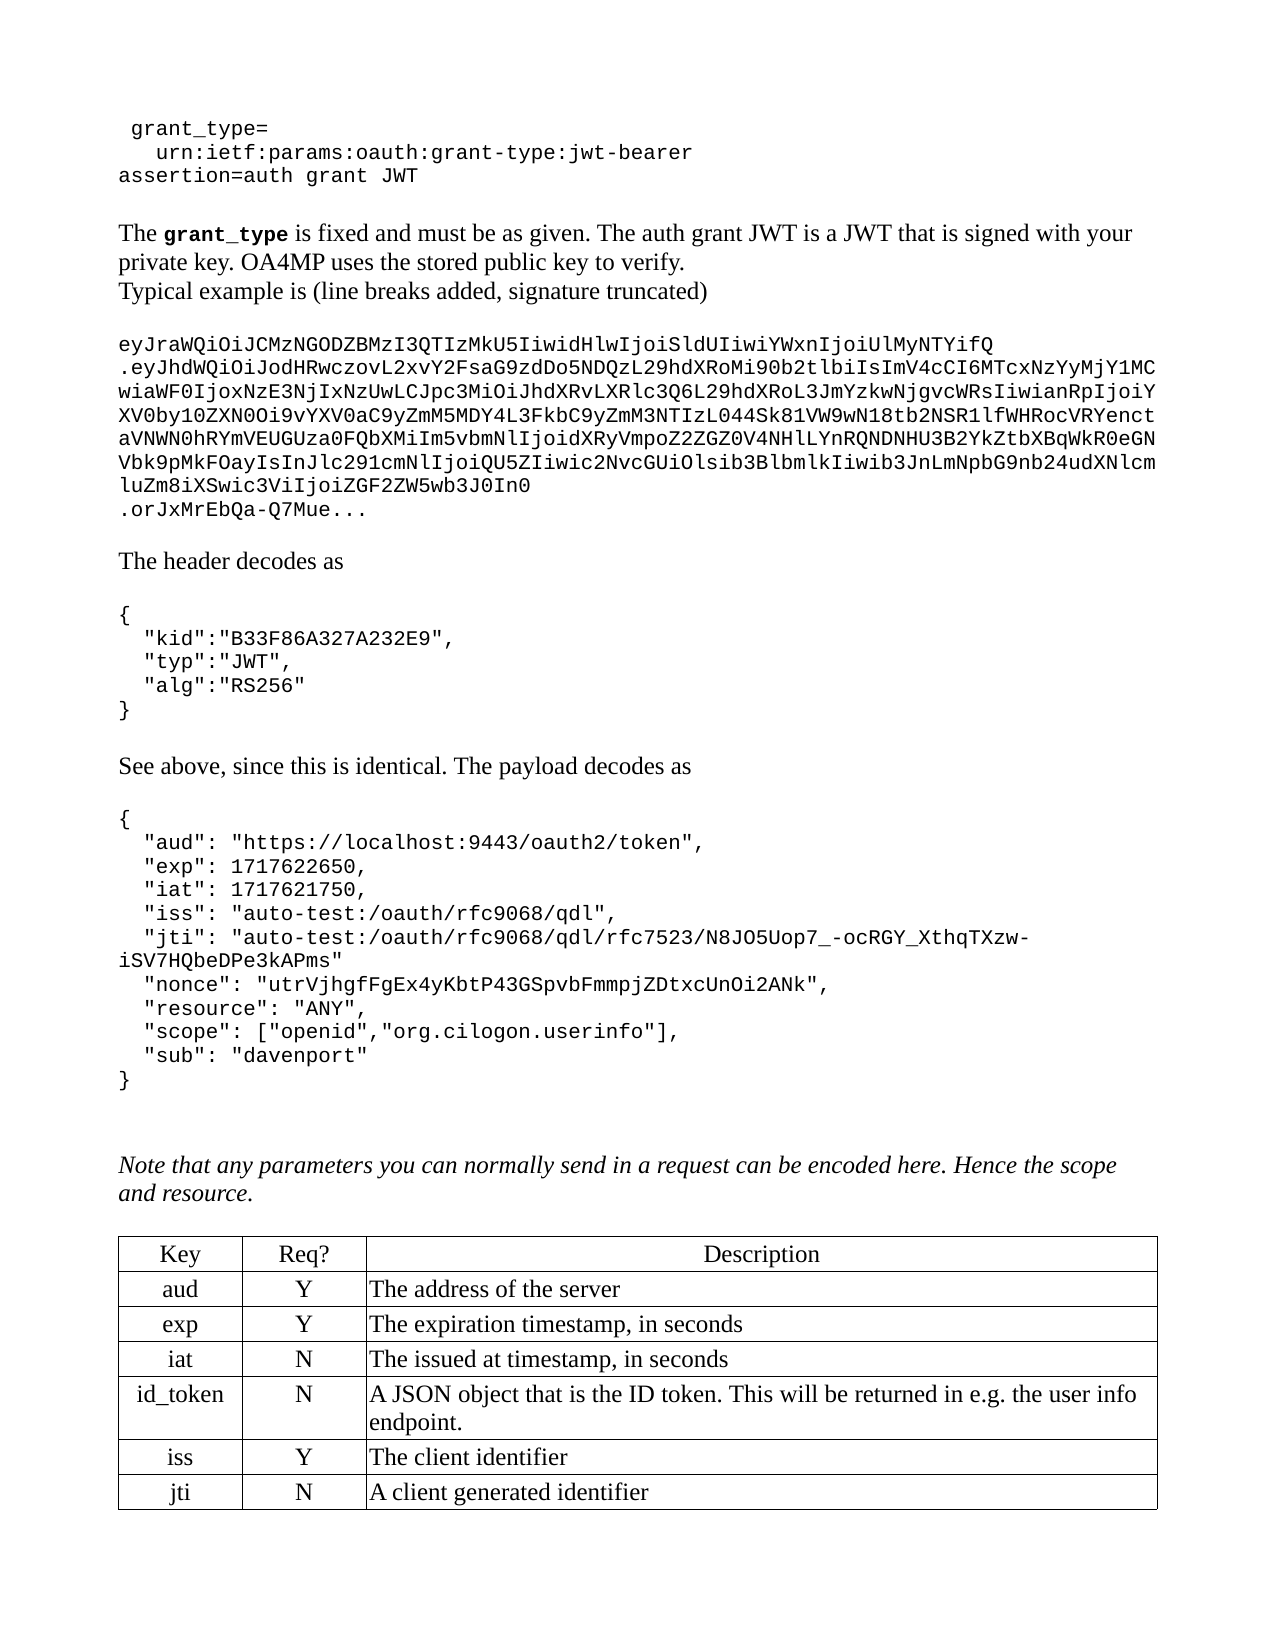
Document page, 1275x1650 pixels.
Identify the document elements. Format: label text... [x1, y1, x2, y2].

text The grant_type is fixed and must be as given. The auth grant JWT is a JWT that is signed with your private key. OA4MP uses the stored public key to verify. [118, 218, 1157, 276]
text Note that any parameters you can normally send in a request can be encoded here. Hence the scope and resource. [118, 1150, 1157, 1207]
table_cell N [243, 1342, 366, 1376]
table_header Key [119, 1237, 242, 1271]
table_cell aud [119, 1272, 242, 1306]
table_cell N [243, 1377, 366, 1439]
text "alg":"RS256" [118, 675, 1157, 698]
text { [118, 604, 1157, 628]
table_cell iat [119, 1342, 242, 1376]
text { [118, 808, 1157, 832]
table_cell The expiration timestamp, in seconds [367, 1307, 1157, 1341]
text eyJraWQiOiJCMzNGODZBMzI3QTIzMkU5IiwidHlwIjoiSldUIiwiYWxnIjoiUlMyNTYifQ [118, 334, 1157, 357]
table_cell Y [243, 1440, 366, 1474]
text "aud": "https://localhost:9443/oauth2/token", "exp": 1717622650, "iat": 1717621750, "iss": "auto-test:/oauth/rfc9068/qdl", "jti": "auto-test:/oauth/rfc9068/qdl/rfc7523/N8JO5Uop7_-ocRGY_XthqTXzw-iSV7HQbeDPe3kAPms" "nonce": "utrVjhgfFgEx4yKbtP43GSpvbFmmpjZDtxcUnOi2ANk", "resource": "ANY", "scope": ["openid","org.cilogon.userinfo"], "sub": "davenport" } [118, 832, 1157, 1092]
table_cell iss [119, 1440, 242, 1474]
text See above, since this is identical. The payload decodes as [118, 751, 1157, 780]
table_cell A client generated identifier [367, 1475, 1157, 1509]
text assertion=auth grant JWT [118, 165, 1157, 189]
table_cell The client identifier [367, 1440, 1157, 1474]
table_cell Y [243, 1272, 366, 1306]
text The header decodes as [118, 546, 1157, 575]
table_cell exp [119, 1307, 242, 1341]
text urn:ietf:params:oauth:grant-type:jwt-bearer [118, 142, 1157, 165]
table_cell The issued at timestamp, in seconds [367, 1342, 1157, 1376]
text "typ":"JWT", [118, 651, 1157, 675]
text .orJxMrEbQa-Q7Mue... [118, 499, 1157, 523]
table_cell A JSON object that is the ID token. This will be returned in e.g. the user info endpoint. [367, 1377, 1157, 1439]
table_cell Y [243, 1307, 366, 1341]
text "kid":"B33F86A327A232E9", [118, 628, 1157, 651]
table_cell id_token [119, 1377, 242, 1439]
table_cell jti [119, 1475, 242, 1509]
text grant_type= [118, 118, 1157, 142]
table_cell The address of the server [367, 1272, 1157, 1306]
table_header Description [367, 1237, 1157, 1271]
text } [118, 698, 1157, 722]
table_cell N [243, 1475, 366, 1509]
table_header Req? [243, 1237, 366, 1271]
text .eyJhdWQiOiJodHRwczovL2xvY2FsaG9zdDo5NDQzL29hdXRoMi90b2tlbiIsImV4cCI6MTcxNzYyMjY1MCwiaWF0IjoxNzE3NjIxNzUwLCJpc3MiOiJhdXRvLXRlc3Q6L29hdXRoL3JmYzkwNjgvcWRsIiwianRpIjoiYXV0by10ZXN0Oi9vYXV0aC9yZmM5MDY4L3FkbC9yZmM3NTIzL044Sk81VW9wN18tb2NSR1lfWHRocVRYenctaVNWN0hRYmVEUGUza0FQbXMiIm5vbmNlIjoidXRyVmpoZ2ZGZ0V4NHlLYnRQNDNHU3B2YkZtbXBqWkR0eGNVbk9pMkFOayIsInJlc291cmNlIjoiQU5ZIiwic2NvcGUiOlsib3BlbmlkIiwib3JnLmNpbG9nb24udXNlcmluZm8iXSwic3ViIjoiZGF2ZW5wb3J0In0 [118, 357, 1157, 499]
text Typical example is (line breaks added, signature truncated) [118, 276, 1157, 305]
